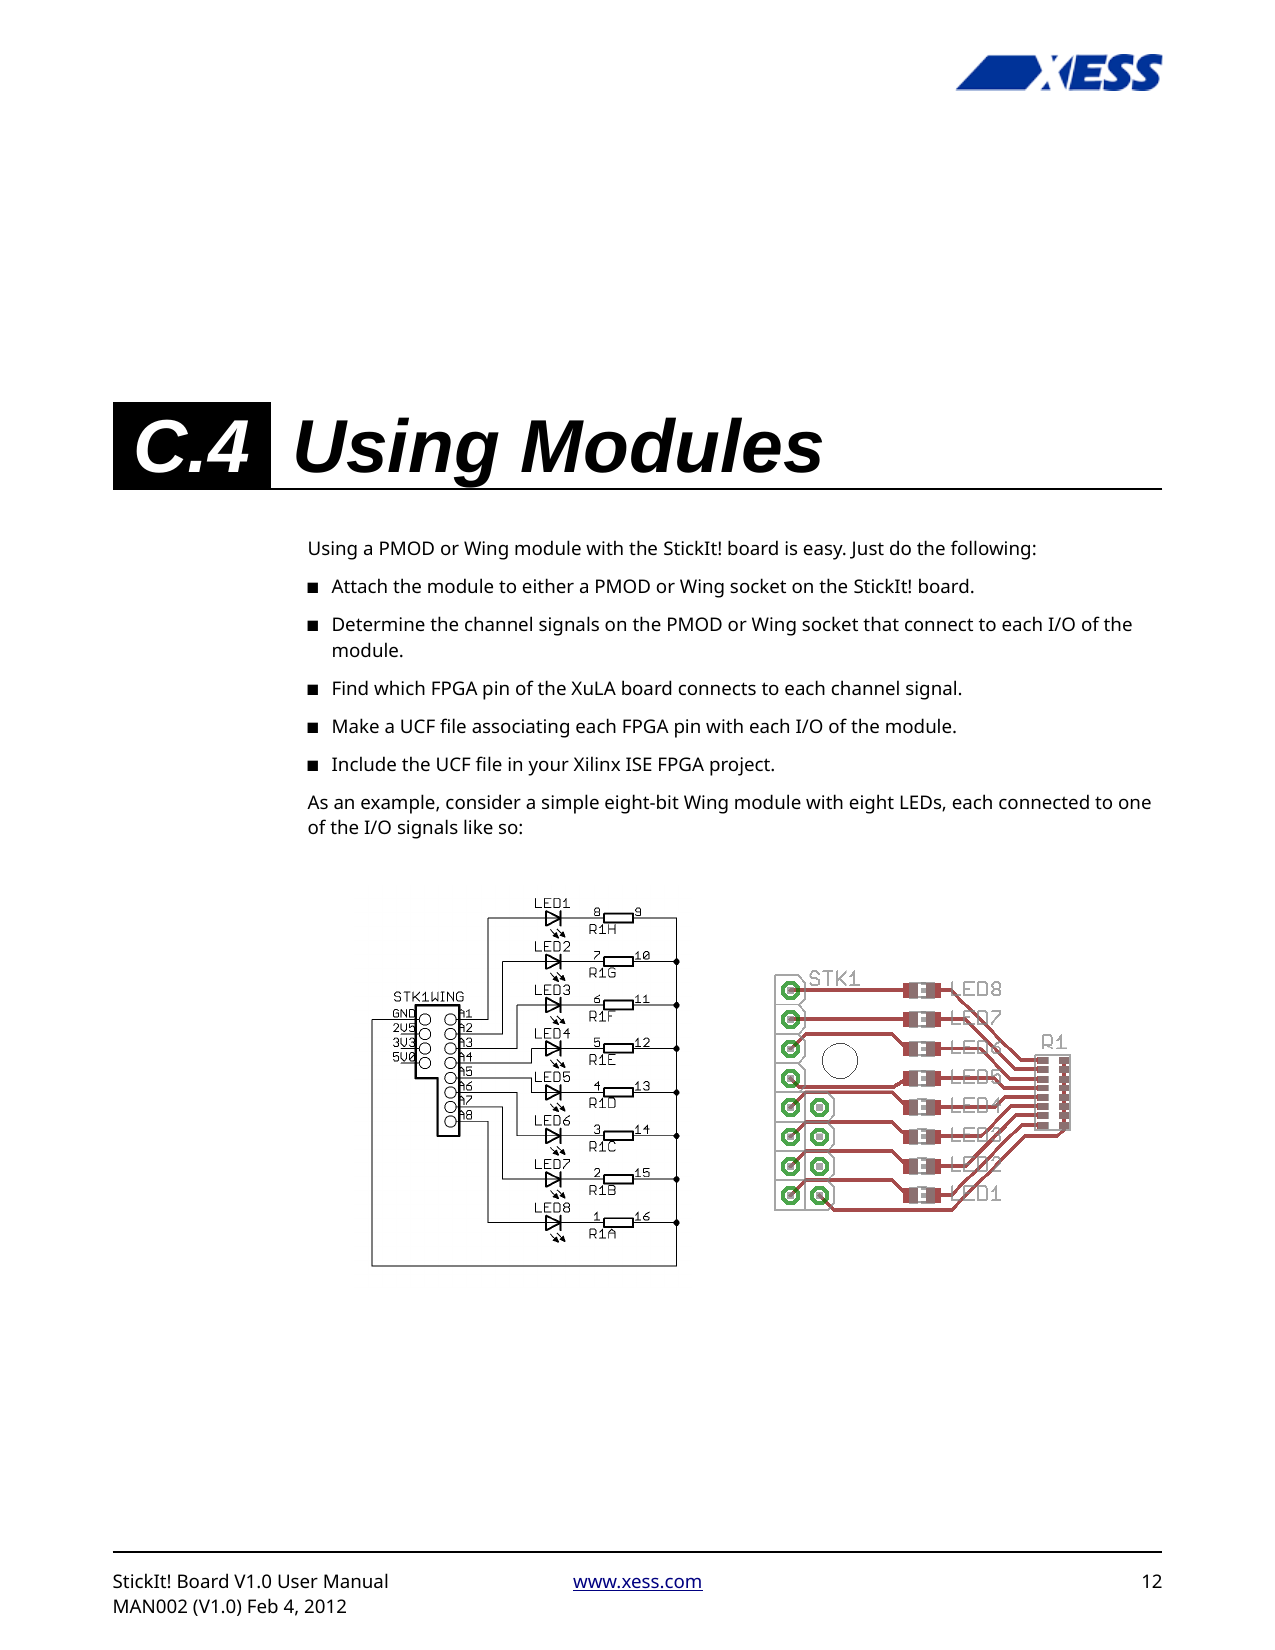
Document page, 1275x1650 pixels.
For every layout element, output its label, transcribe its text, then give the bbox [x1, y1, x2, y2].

list Determine the channel signals on the PMOD or Wing socket that connect to each I/O of the module. [307, 611, 1162, 662]
picture [773, 961, 1105, 1220]
picture [354, 885, 693, 1288]
list Find which FPGA pin of the XuLA board connects to each channel signal. [307, 675, 1162, 700]
picture [955, 54, 1163, 91]
subtitle Using Modules [271, 402, 1162, 488]
list Attach the module to either a PMOD or Wing socket on the StickIt! board. [307, 573, 1162, 599]
text As an example, consider a simple eight-bit Wing module with eight LEDs, each connected to one of the I/O signals like so: [307, 789, 1162, 840]
list Make a UCF file associating each FPGA pin with each I/O of the module. [307, 713, 1162, 738]
text Using a PMOD or Wing module with the StickIt! board is easy. Just do the following: [307, 535, 1162, 561]
list Include the UCF file in your Xilinx ISE FPGA project. [307, 751, 1162, 776]
